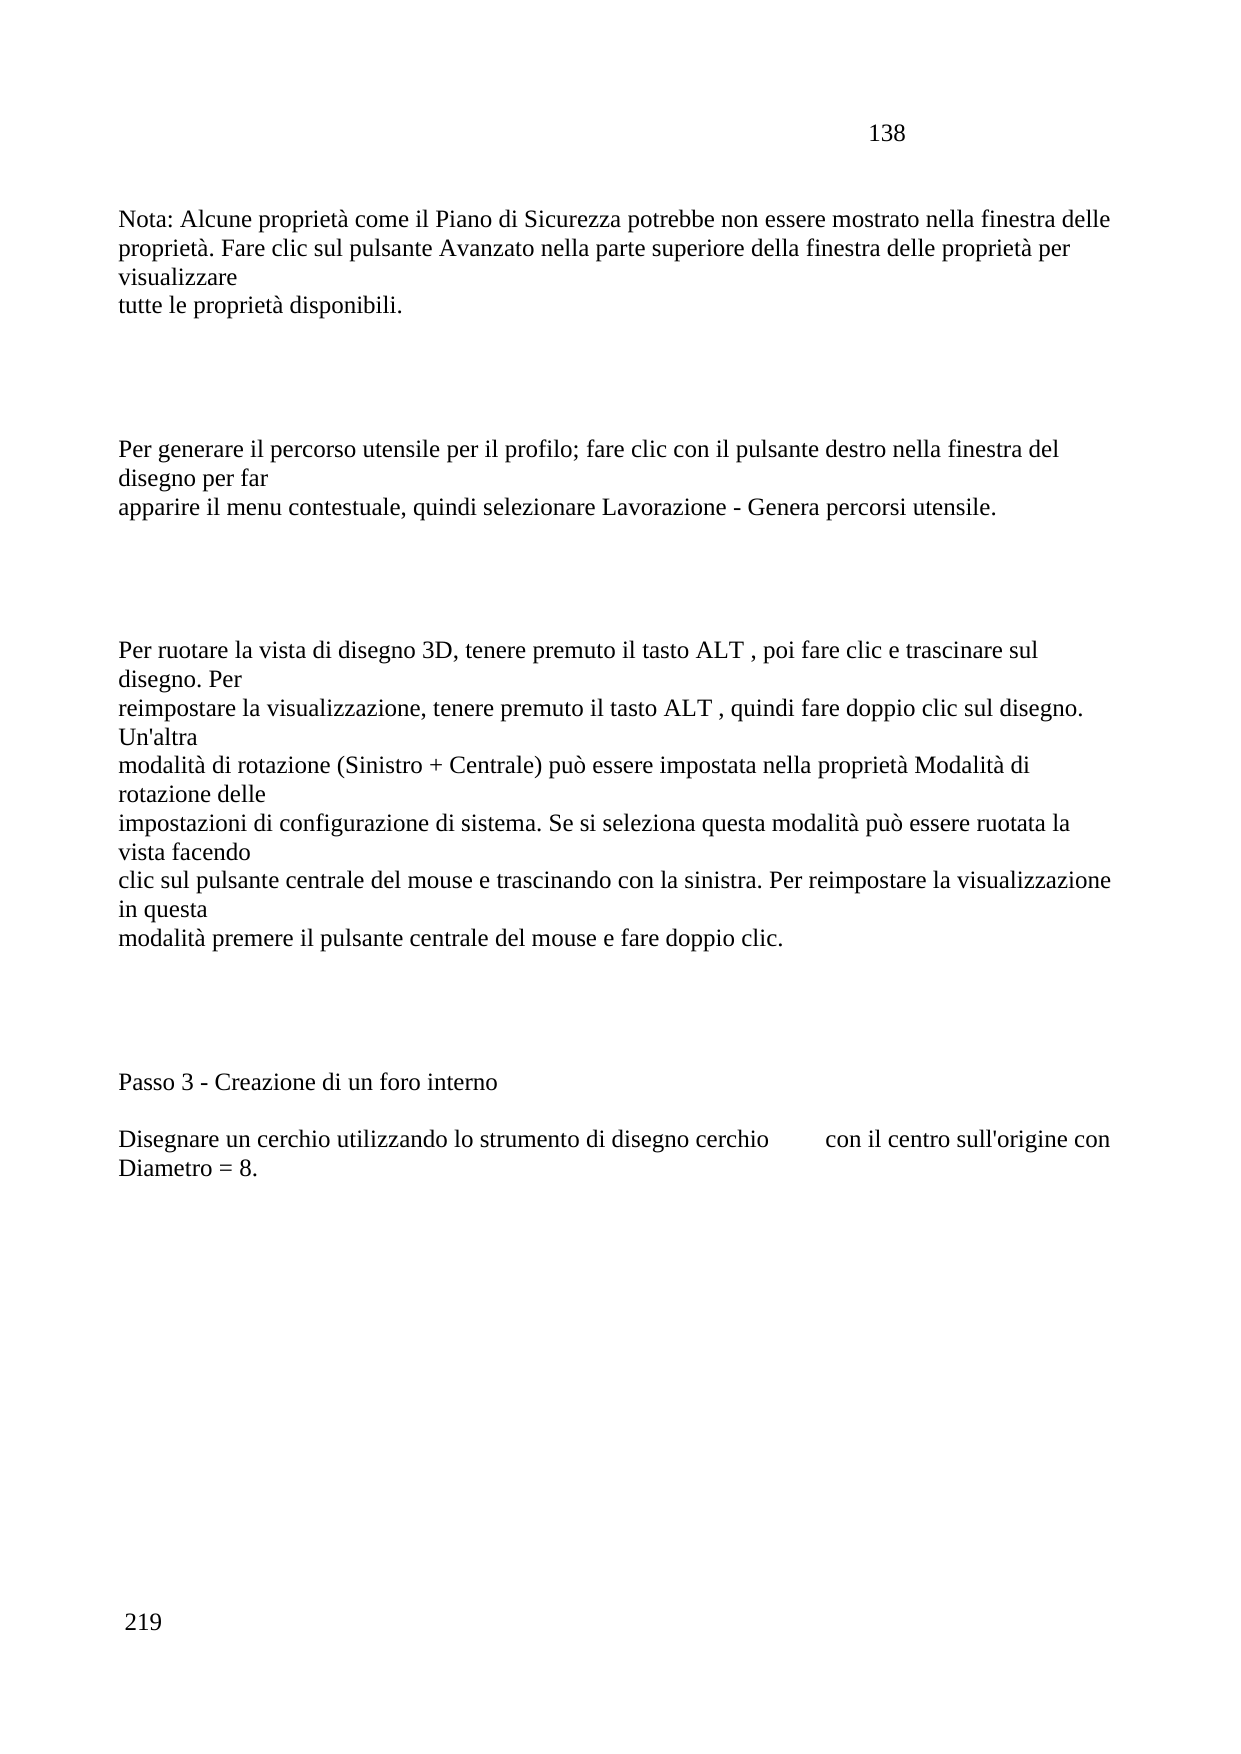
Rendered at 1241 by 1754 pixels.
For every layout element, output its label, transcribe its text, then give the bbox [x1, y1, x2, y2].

text modalità di rotazione (Sinistro + Centrale) può essere impostata nella proprietà Modalità di rotazione delle [118, 751, 1122, 808]
text tutte le proprietà disponibili. [118, 291, 1122, 319]
text Per generare il percorso utensile per il profilo; fare clic con il pulsante destro nella finestra del disegno per far [118, 434, 1122, 492]
text apparire il menu contestuale, quindi selezionare Lavorazione - Genera percorsi utensile. [118, 492, 1122, 521]
text impostazioni di configurazione di sistema. Se si seleziona questa modalità può essere ruotata la vista facendo [118, 808, 1122, 866]
text clic sul pulsante centrale del mouse e trascinando con la sinistra. Per reimpostare la visualizzazione in questa [118, 866, 1122, 923]
text Per ruotare la vista di disegno 3D, tenere premuto il tasto ALT , poi fare clic e trascinare sul disegno. Per [118, 636, 1122, 693]
text reimpostare la visualizzazione, tenere premuto il tasto ALT , quindi fare doppio clic sul disegno. Un'altra [118, 693, 1122, 751]
text Nota: Alcune proprietà come il Piano di Sicurezza potrebbe non essere mostrato nella finestra delle [118, 204, 1122, 233]
text 138 [118, 118, 1122, 147]
text Passo 3 - Creazione di un foro interno [118, 1067, 1122, 1096]
text proprietà. Fare clic sul pulsante Avanzato nella parte superiore della finestra delle proprietà per visualizzare [118, 233, 1122, 291]
text Disegnare un cerchio utilizzando lo strumento di disegno cerchio con il centro sull'origine con Diametro = 8. [118, 1124, 1122, 1182]
text modalità premere il pulsante centrale del mouse e fare doppio clic. [118, 923, 1122, 952]
